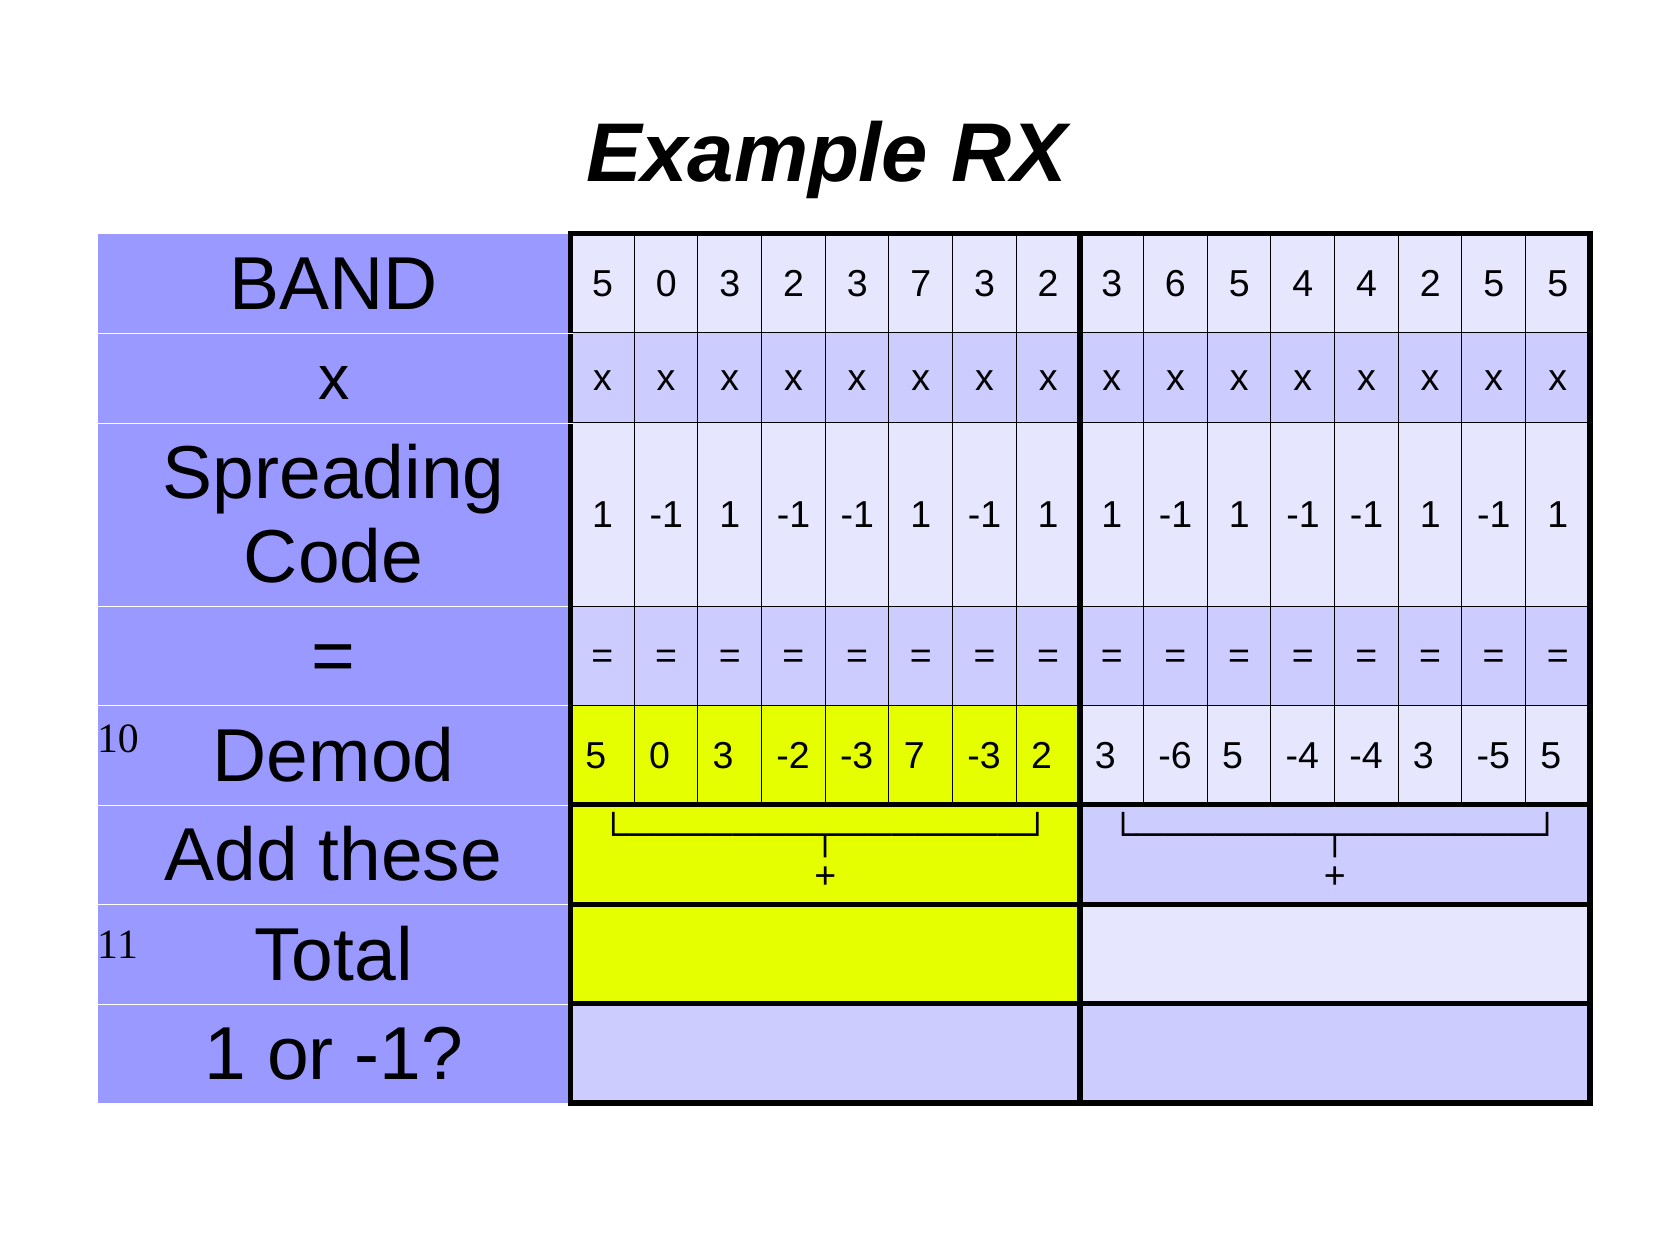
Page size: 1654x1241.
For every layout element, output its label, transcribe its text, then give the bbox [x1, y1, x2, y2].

table_cell x [1208, 333, 1270, 422]
table_cell 3 [1083, 706, 1143, 802]
table_header 4 [1271, 236, 1334, 332]
table_cell -1 [1335, 423, 1398, 606]
table_cell = [1526, 607, 1587, 705]
table_header 0 [635, 236, 697, 332]
table_header 2 [1017, 236, 1077, 332]
table_cell [1083, 1006, 1587, 1100]
table_cell x [1017, 333, 1077, 422]
table_header 3 [826, 236, 888, 332]
table_cell = [1399, 607, 1461, 705]
table_cell = [1083, 607, 1143, 705]
table_header 3 [698, 236, 761, 332]
table_cell = [1462, 607, 1525, 705]
table_cell x [762, 333, 825, 422]
table_cell = [762, 607, 825, 705]
table_cell 1 [1017, 423, 1077, 606]
table_cell -1 [1144, 423, 1207, 606]
table_cell Demod [98, 706, 568, 805]
table_cell 1 [889, 423, 952, 606]
table_cell = [98, 607, 568, 705]
table_header 7 [889, 236, 952, 332]
table_cell = [698, 607, 761, 705]
table_cell -1 [826, 423, 888, 606]
table_header 2 [762, 236, 825, 332]
table_cell [573, 907, 1077, 1001]
table_header 5 [573, 236, 634, 332]
table_cell x [1399, 333, 1461, 422]
table_cell -4 [1335, 706, 1398, 802]
table_cell Total [98, 905, 568, 1004]
table_cell = [1335, 607, 1398, 705]
table_cell -6 [1144, 706, 1207, 802]
table_cell 3 [1399, 706, 1461, 802]
table_header 5 [1208, 236, 1270, 332]
table_cell = [1017, 607, 1077, 705]
table_cell 1 [573, 423, 634, 606]
table_header 5 [1526, 236, 1587, 332]
table_cell 0 [635, 706, 697, 802]
title Example RX [82, 56, 1571, 250]
table_cell x [1271, 333, 1334, 422]
table_cell -3 [953, 706, 1016, 802]
table_cell Spreading Code [98, 424, 568, 606]
table_cell x [1526, 333, 1587, 422]
table_cell 1 or -1? [98, 1005, 568, 1103]
table_cell x [1335, 333, 1398, 422]
table_cell x [889, 333, 952, 422]
table_cell = [1208, 607, 1270, 705]
table_cell -2 [762, 706, 825, 802]
table_cell 5 [1208, 706, 1270, 802]
table_cell x [573, 333, 634, 422]
table_header 5 [1462, 236, 1525, 332]
table_cell x [635, 333, 697, 422]
table_cell = [1144, 607, 1207, 705]
table_cell 5 [573, 706, 634, 802]
table_cell x [826, 333, 888, 422]
table_cell x [953, 333, 1016, 422]
table_cell -1 [1271, 423, 1334, 606]
table_cell 1 [1399, 423, 1461, 606]
table_cell -4 [1271, 706, 1334, 802]
table_cell 3 [698, 706, 761, 802]
table_cell └───────┬───────┘ + [573, 807, 1077, 902]
table_cell = [889, 607, 952, 705]
table_cell = [1271, 607, 1334, 705]
table_cell 2 [1017, 706, 1077, 802]
table_header 3 [1083, 236, 1143, 332]
table_cell -1 [953, 423, 1016, 606]
table_cell └───────┬───────┘ + [1083, 807, 1587, 902]
table_cell 5 [1526, 706, 1587, 802]
table_cell = [635, 607, 697, 705]
table_cell -1 [635, 423, 697, 606]
table_cell -1 [1462, 423, 1525, 606]
table_cell x [1083, 333, 1143, 422]
table_header BAND [98, 234, 568, 333]
table_cell [573, 1006, 1077, 1100]
table_cell [1083, 907, 1587, 1001]
table_cell x [698, 333, 761, 422]
table_cell x [1144, 333, 1207, 422]
table_header 4 [1335, 236, 1398, 332]
table_cell 1 [1208, 423, 1270, 606]
table_cell = [953, 607, 1016, 705]
table_cell Add these [98, 806, 568, 904]
table_header 3 [953, 236, 1016, 332]
text_box 11 [88, 915, 148, 975]
table_cell -3 [826, 706, 888, 802]
table_cell = [573, 607, 634, 705]
table_cell x [1462, 333, 1525, 422]
table_cell -1 [762, 423, 825, 606]
table_cell 7 [889, 706, 952, 802]
text_box 10 [88, 708, 148, 768]
table_header 2 [1399, 236, 1461, 332]
table_cell 1 [1526, 423, 1587, 606]
table_cell = [826, 607, 888, 705]
table_cell 1 [698, 423, 761, 606]
table_cell -5 [1462, 706, 1525, 802]
table_cell 1 [1083, 423, 1143, 606]
table_header 6 [1144, 236, 1207, 332]
table_cell x [98, 334, 568, 423]
